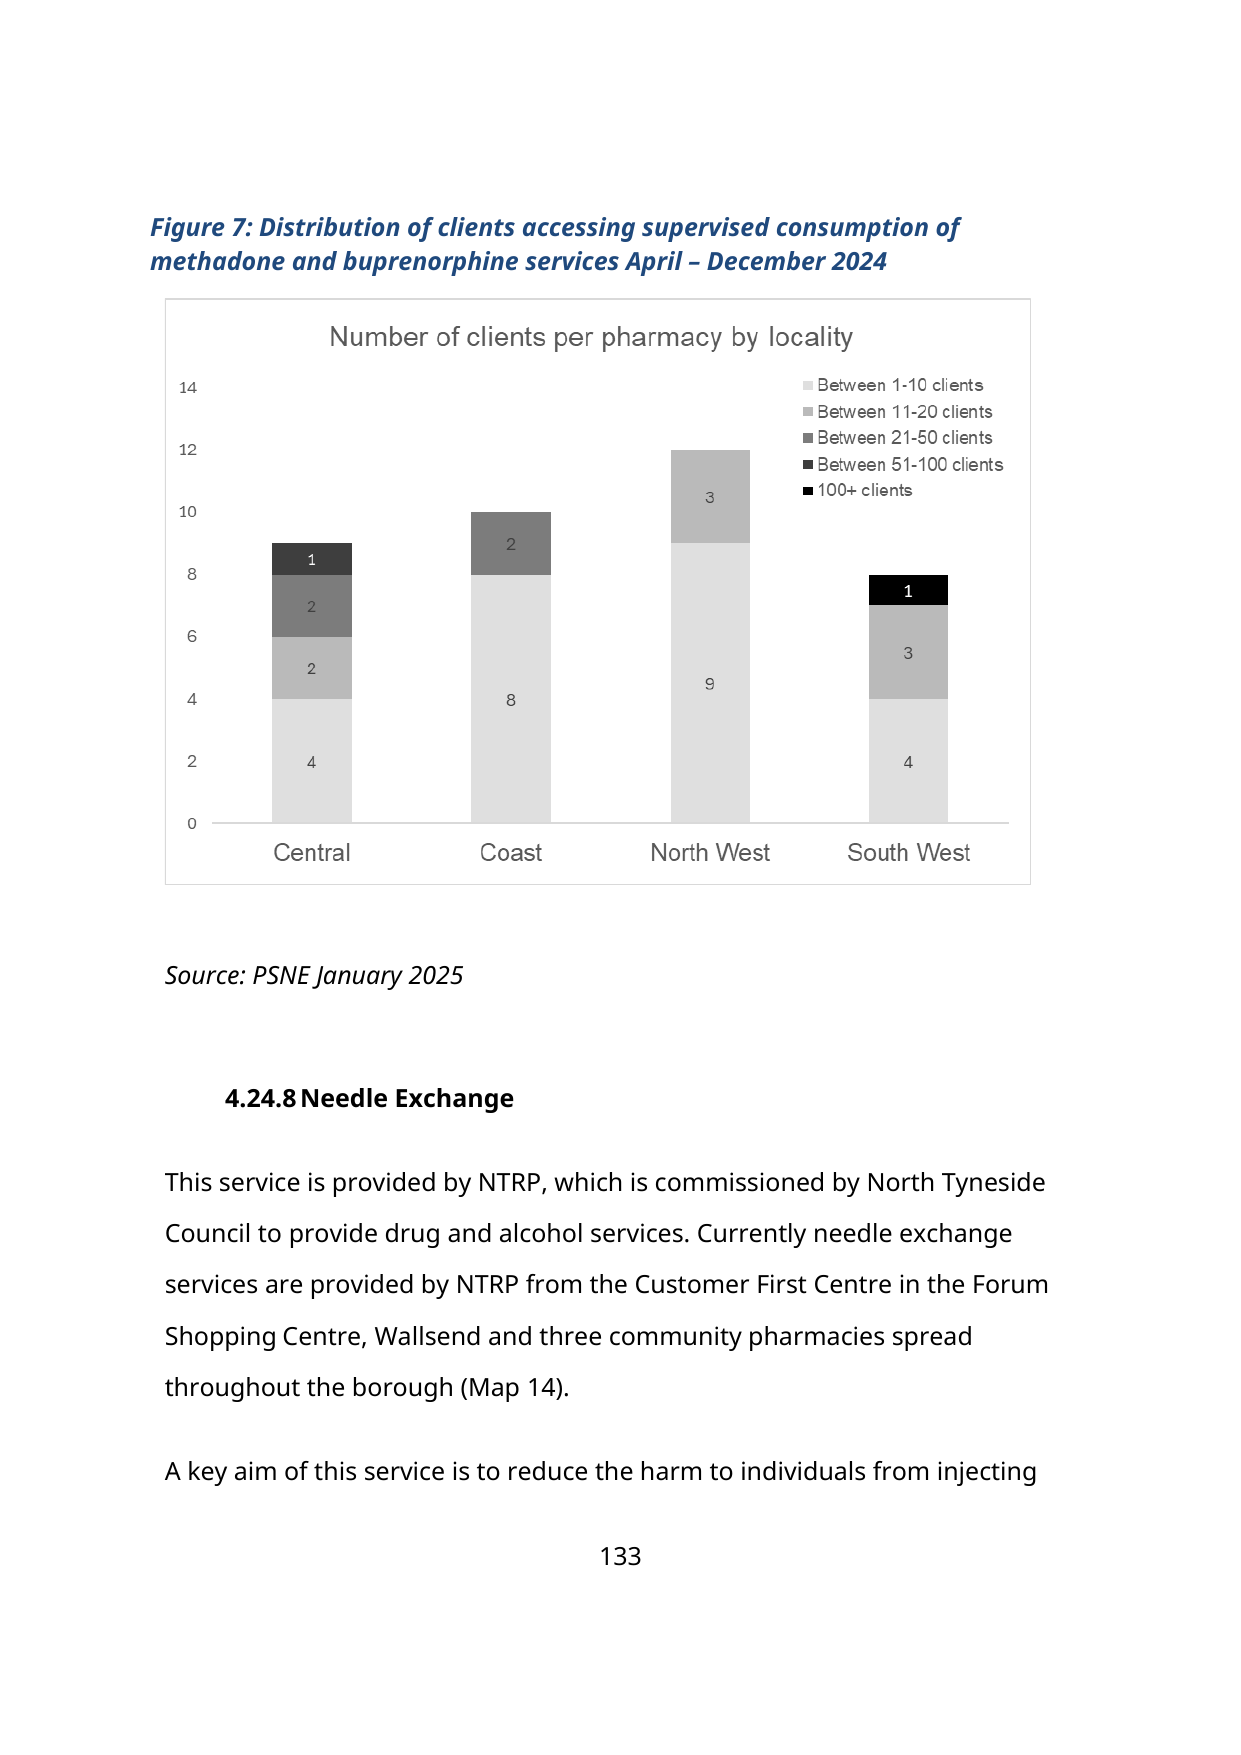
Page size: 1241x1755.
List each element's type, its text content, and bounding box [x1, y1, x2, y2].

text This service is provided by NTRP, which is commissioned by North Tyneside Council to provide drug and alcohol services. Currently needle exchange services are provided by NTRP from the Customer First Centre in the Forum Shopping Centre, Wallsend and three community pharmacies spread throughout the borough (Map 14). [164, 1165, 1095, 1403]
text Source: PSNE January 2025 [164, 958, 1091, 992]
text A key aim of this service is to reduce the harm to individuals from injecting [164, 1453, 1095, 1488]
text Figure 7: Distribution of clients accessing supervised consumption of methadone and buprenorphine services April – December 2024 [150, 209, 1091, 278]
subtitle 4.24.8 Needle Exchange [150, 1081, 1091, 1114]
